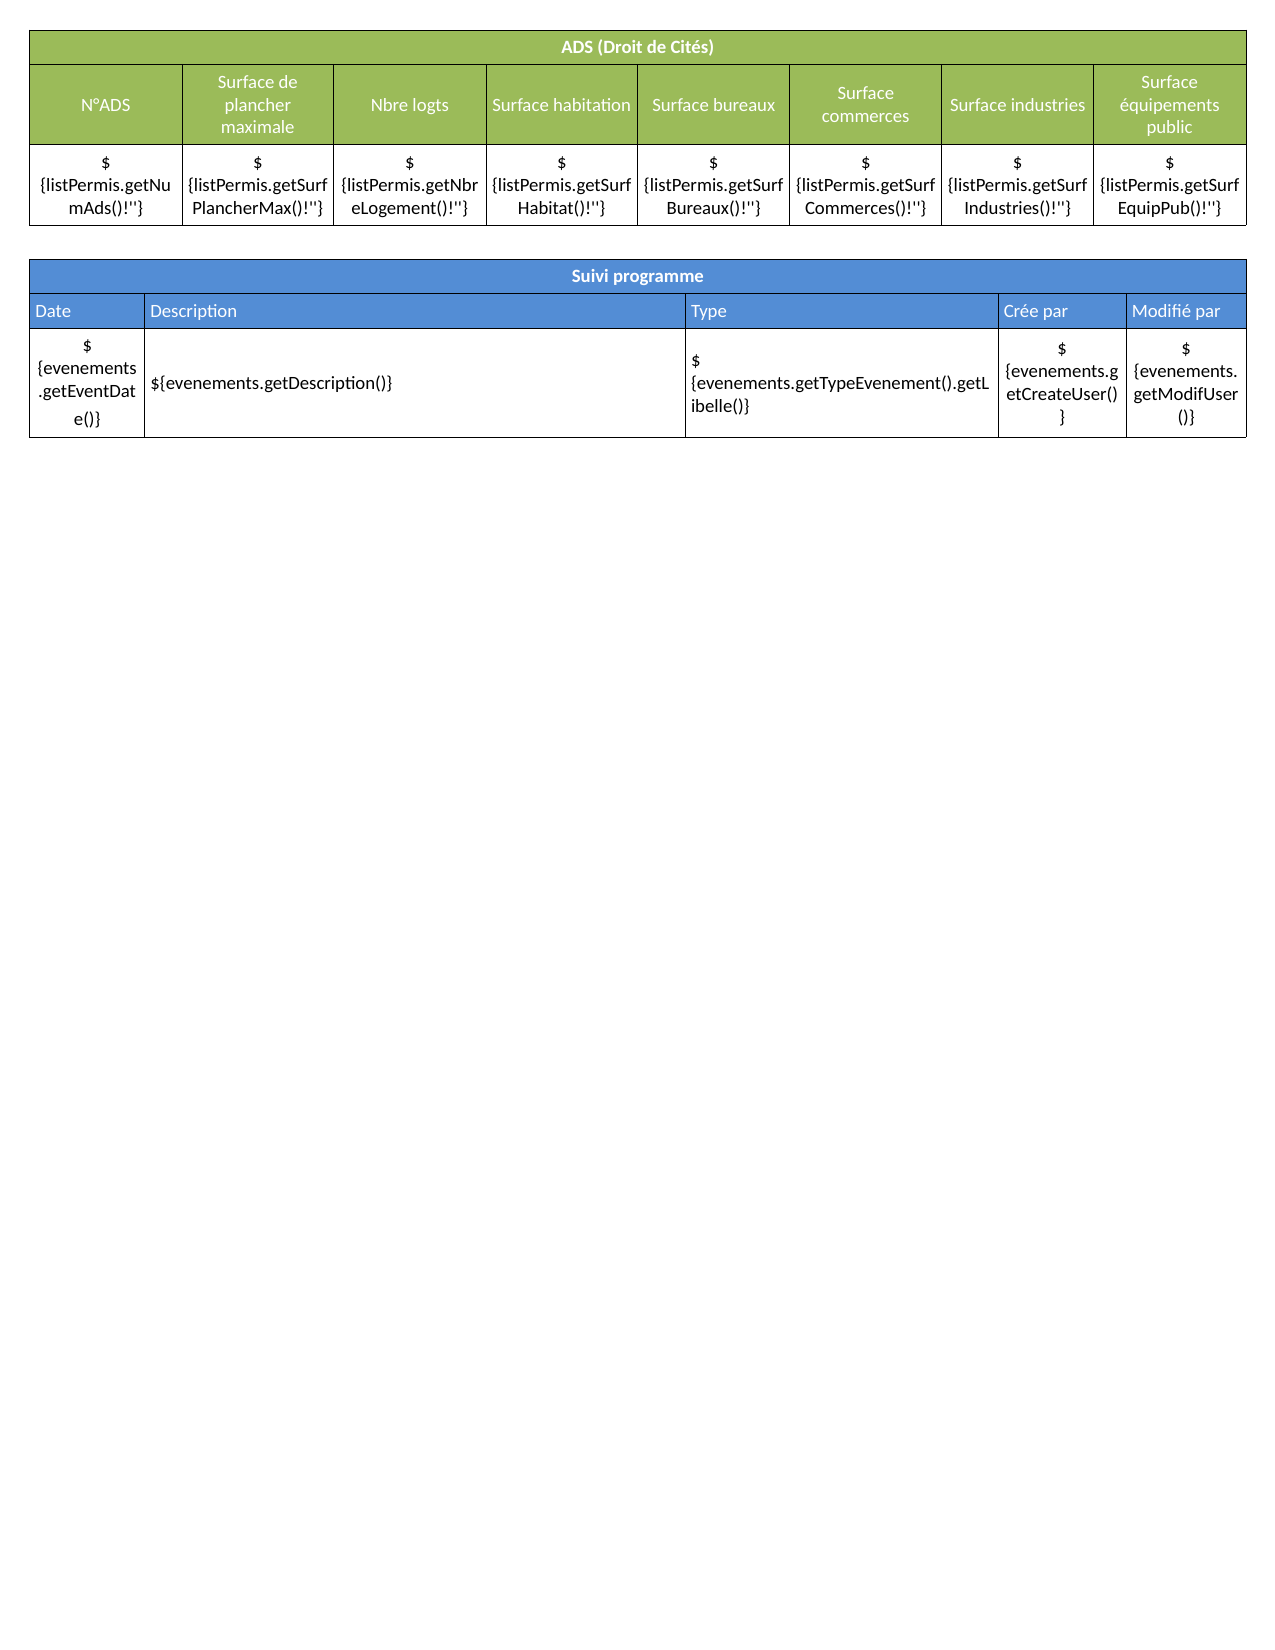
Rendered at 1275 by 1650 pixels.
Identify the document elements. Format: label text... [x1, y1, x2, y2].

table_cell Surface équipements public [1094, 65, 1246, 144]
table_cell Surface bureaux [638, 65, 789, 144]
table_header ADS (Droit de Cités) [30, 31, 1246, 64]
table_cell N°ADS [30, 65, 182, 144]
table_cell ${listPermis.getSurfIndustries()!''} [942, 145, 1093, 224]
table_cell Modifié par [1127, 294, 1246, 328]
table_cell ${evenements.getTypeEvenement().getLibelle()} [686, 329, 998, 437]
table_cell Type [686, 294, 998, 328]
table_cell ${listPermis.getSurfCommerces()!''} [790, 145, 941, 224]
table_header Suivi programme [30, 260, 1246, 293]
table_cell ${listPermis.getNbreLogement()!''} [334, 145, 486, 224]
table_cell Surface habitation [487, 65, 637, 144]
table_cell ${listPermis.getSurfEquipPub()!''} [1094, 145, 1246, 224]
table_cell ${listPermis.getSurfPlancherMax()!''} [183, 145, 333, 224]
table_cell ${listPermis.getSurfHabitat()!''} [487, 145, 637, 224]
table_cell ${evenements.getCreateUser()} [999, 329, 1126, 437]
table_cell ${evenements.getEventDate()} [30, 329, 144, 437]
table_cell Surface de plancher maximale [183, 65, 333, 144]
table_cell Surface commerces [790, 65, 941, 144]
table_cell Surface industries [942, 65, 1093, 144]
table_cell ${evenements.getModifUser()} [1127, 329, 1246, 437]
table_cell Date [30, 294, 144, 328]
table_cell ${listPermis.getSurfBureaux()!''} [638, 145, 789, 224]
table_cell Description [145, 294, 685, 328]
table_cell Nbre logts [334, 65, 486, 144]
table_cell ${evenements.getDescription()} [145, 329, 685, 437]
table_cell ${listPermis.getNumAds()!''} [30, 145, 182, 224]
table_cell Crée par [999, 294, 1126, 328]
